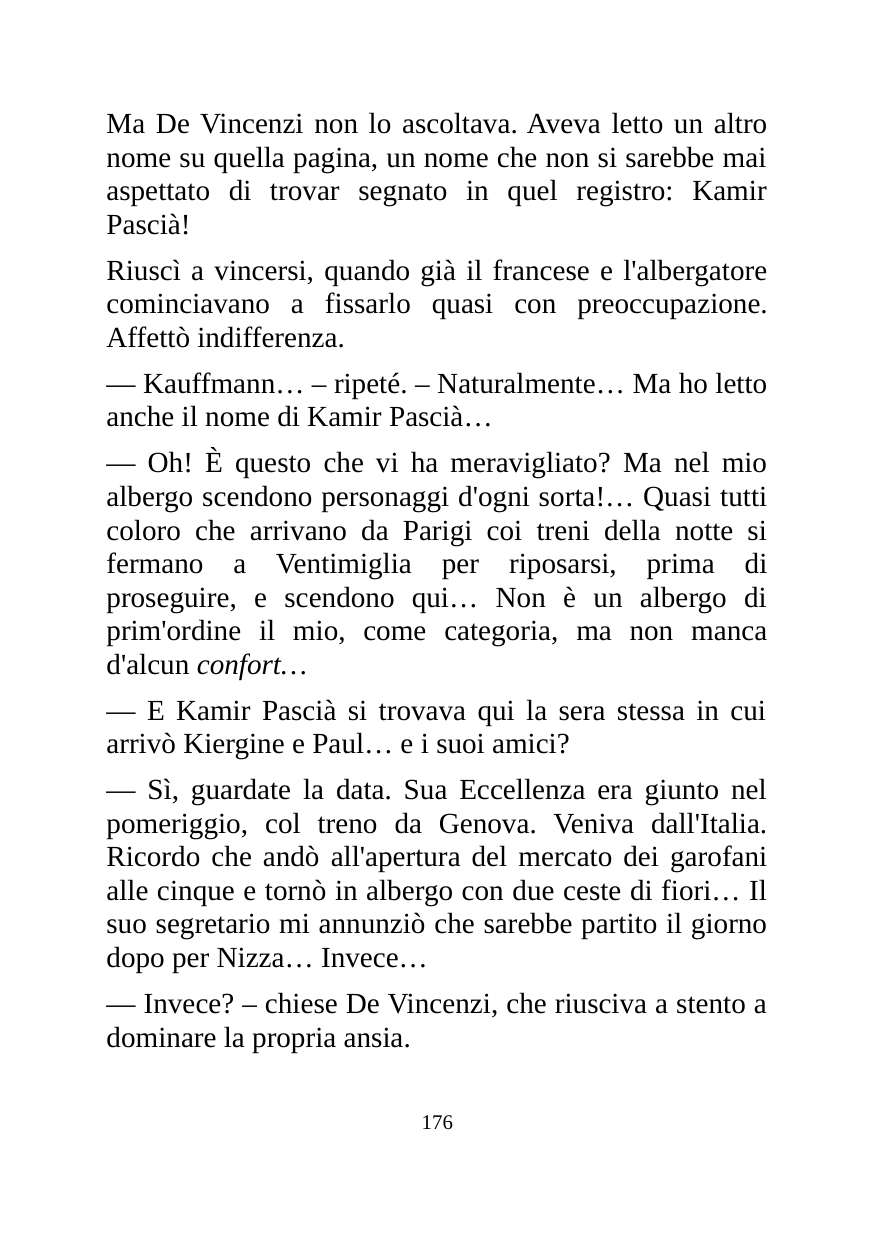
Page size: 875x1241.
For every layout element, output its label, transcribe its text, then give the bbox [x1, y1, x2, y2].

text — E Kamir Pascià si trovava qui la sera stessa in cui arrivò Kiergine e Paul… e i suoi amici? [106, 693, 768, 760]
text — Oh! È questo che vi ha meravigliato? Ma nel mio albergo scendono personaggi d'ogni sorta!… Quasi tutti coloro che arrivano da Parigi coi treni della notte si fermano a Ventimiglia per riposarsi, prima di proseguire, e scendono qui… Non è un albergo di prim'ordine il mio, come categoria, ma non manca d'alcun confort… [106, 446, 768, 680]
text — Kauffmann… – ripeté. – Naturalmente… Ma ho letto anche il nome di Kamir Pascià… [106, 366, 768, 433]
text Ma De Vincenzi non lo ascoltava. Aveva letto un altro nome su quella pagina, un nome che non si sarebbe mai aspettato di trovar segnato in quel registro: Kamir Pascià! [106, 106, 768, 240]
text — Invece? – chiese De Vincenzi, che riusciva a stento a dominare la propria ansia. [106, 986, 768, 1053]
text Riuscì a vincersi, quando già il francese e l'albergatore cominciavano a fissarlo quasi con preoccupazione. Affettò indifferenza. [106, 253, 768, 353]
text — Sì, guardate la data. Sua Eccellenza era giunto nel pomeriggio, col treno da Genova. Veniva dall'Italia. Ricordo che andò all'apertura del mercato dei garofani alle cinque e tornò in albergo con due ceste di fiori… Il suo segretario mi annunziò che sarebbe partito il giorno dopo per Nizza… Invece… [106, 772, 768, 974]
